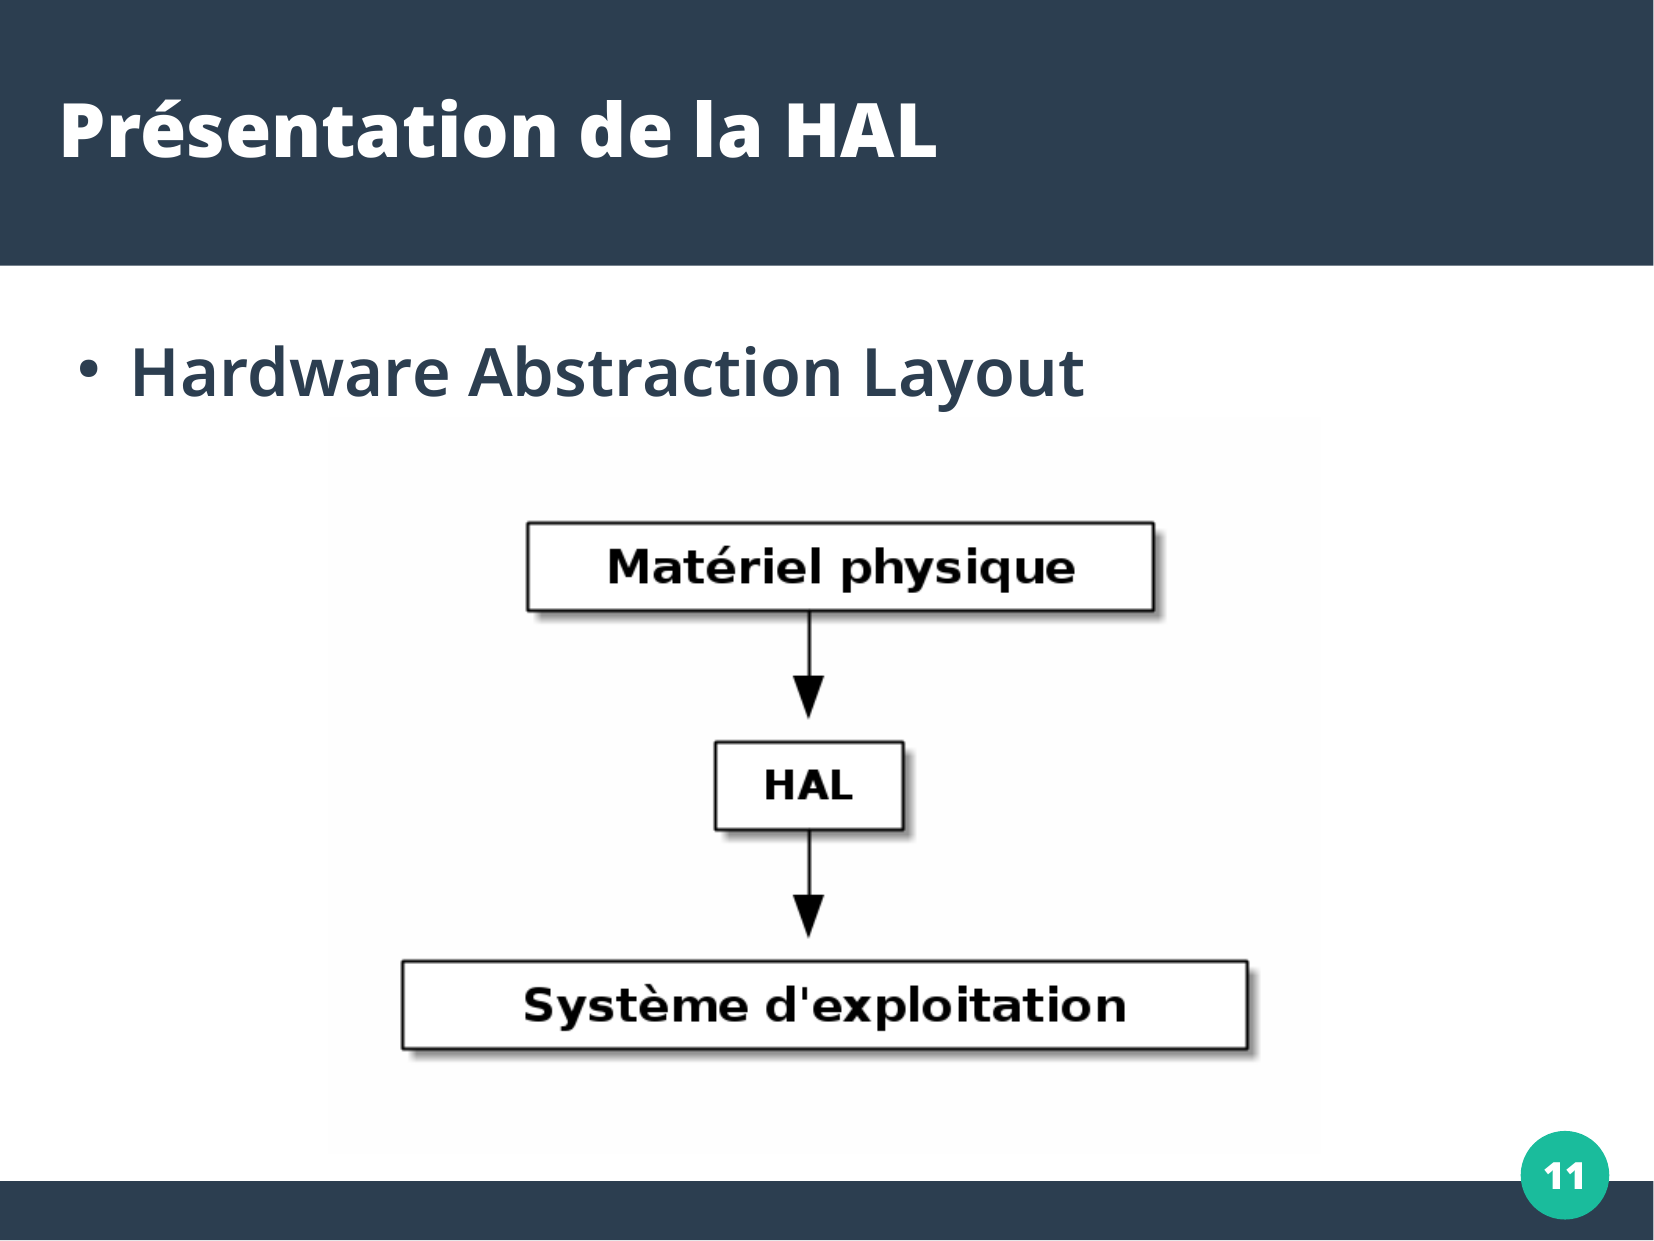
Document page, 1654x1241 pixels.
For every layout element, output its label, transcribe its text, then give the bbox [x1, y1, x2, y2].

title Présentation de la HAL [59, 49, 1595, 207]
list Hardware Abstraction Layout [59, 324, 1595, 1152]
picture [324, 413, 1325, 1158]
